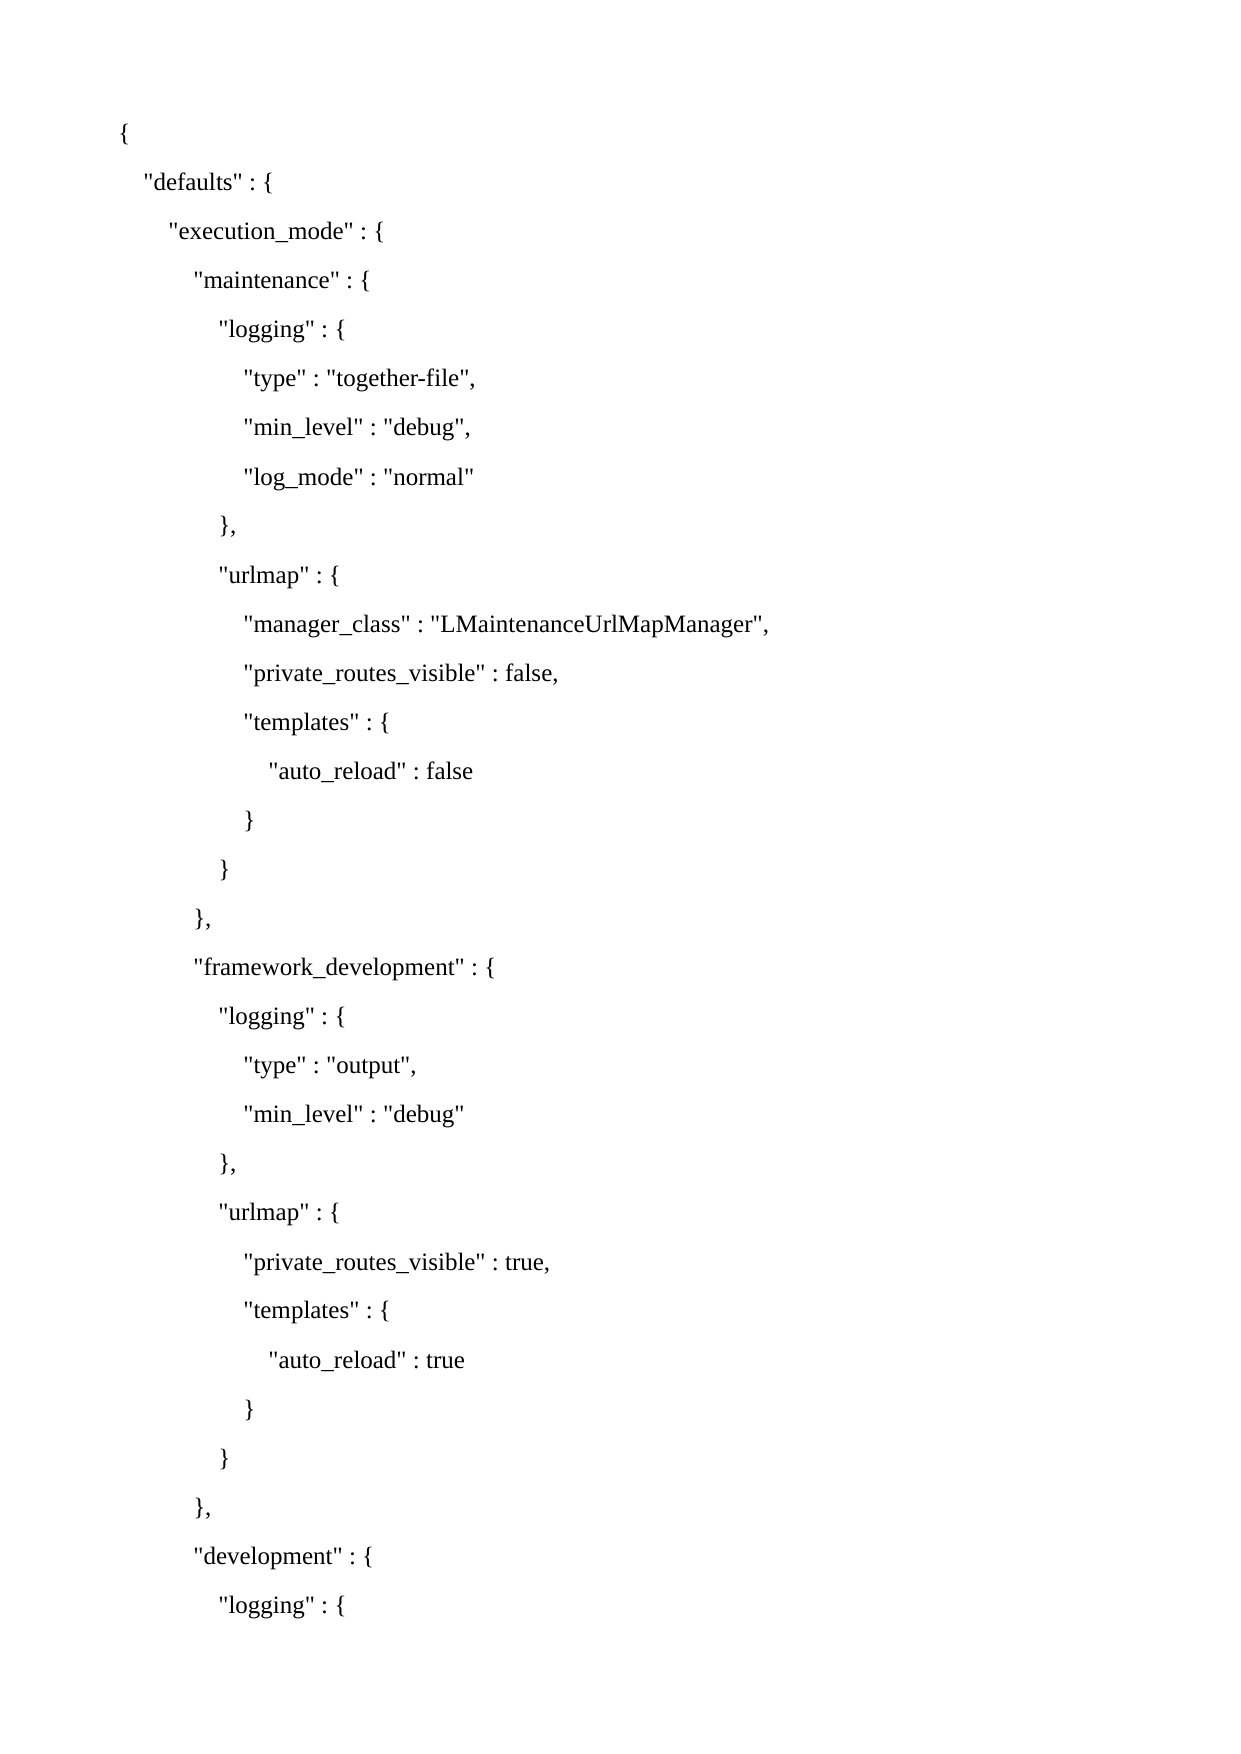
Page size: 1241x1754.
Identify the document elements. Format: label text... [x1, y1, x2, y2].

text "maintenance" : { [118, 265, 1122, 294]
text "private_routes_visible" : false, [118, 658, 1122, 687]
text "logging" : { [118, 314, 1122, 343]
text }, [118, 1148, 1122, 1177]
text "auto_reload" : true [118, 1345, 1122, 1373]
text "framework_development" : { [118, 952, 1122, 981]
text { [118, 118, 1122, 147]
text }, [118, 903, 1122, 932]
text "development" : { [118, 1541, 1122, 1570]
text "auto_reload" : false [118, 756, 1122, 785]
text } [118, 854, 1122, 883]
text "type" : "together-file", [118, 363, 1122, 392]
text } [118, 1443, 1122, 1472]
text "urlmap" : { [118, 1197, 1122, 1226]
text "min_level" : "debug" [118, 1099, 1122, 1128]
text "defaults" : { [118, 167, 1122, 196]
text "execution_mode" : { [118, 216, 1122, 245]
text "private_routes_visible" : true, [118, 1247, 1122, 1275]
text } [118, 1394, 1122, 1422]
text "type" : "output", [118, 1050, 1122, 1079]
text "templates" : { [118, 707, 1122, 736]
text "logging" : { [118, 1590, 1122, 1619]
text "urlmap" : { [118, 560, 1122, 588]
text "templates" : { [118, 1296, 1122, 1324]
text "log_mode" : "normal" [118, 462, 1122, 490]
text "logging" : { [118, 1001, 1122, 1030]
text "manager_class" : "LMaintenanceUrlMapManager", [118, 609, 1122, 637]
text "min_level" : "debug", [118, 412, 1122, 441]
text }, [118, 511, 1122, 539]
text }, [118, 1492, 1122, 1521]
text } [118, 805, 1122, 834]
